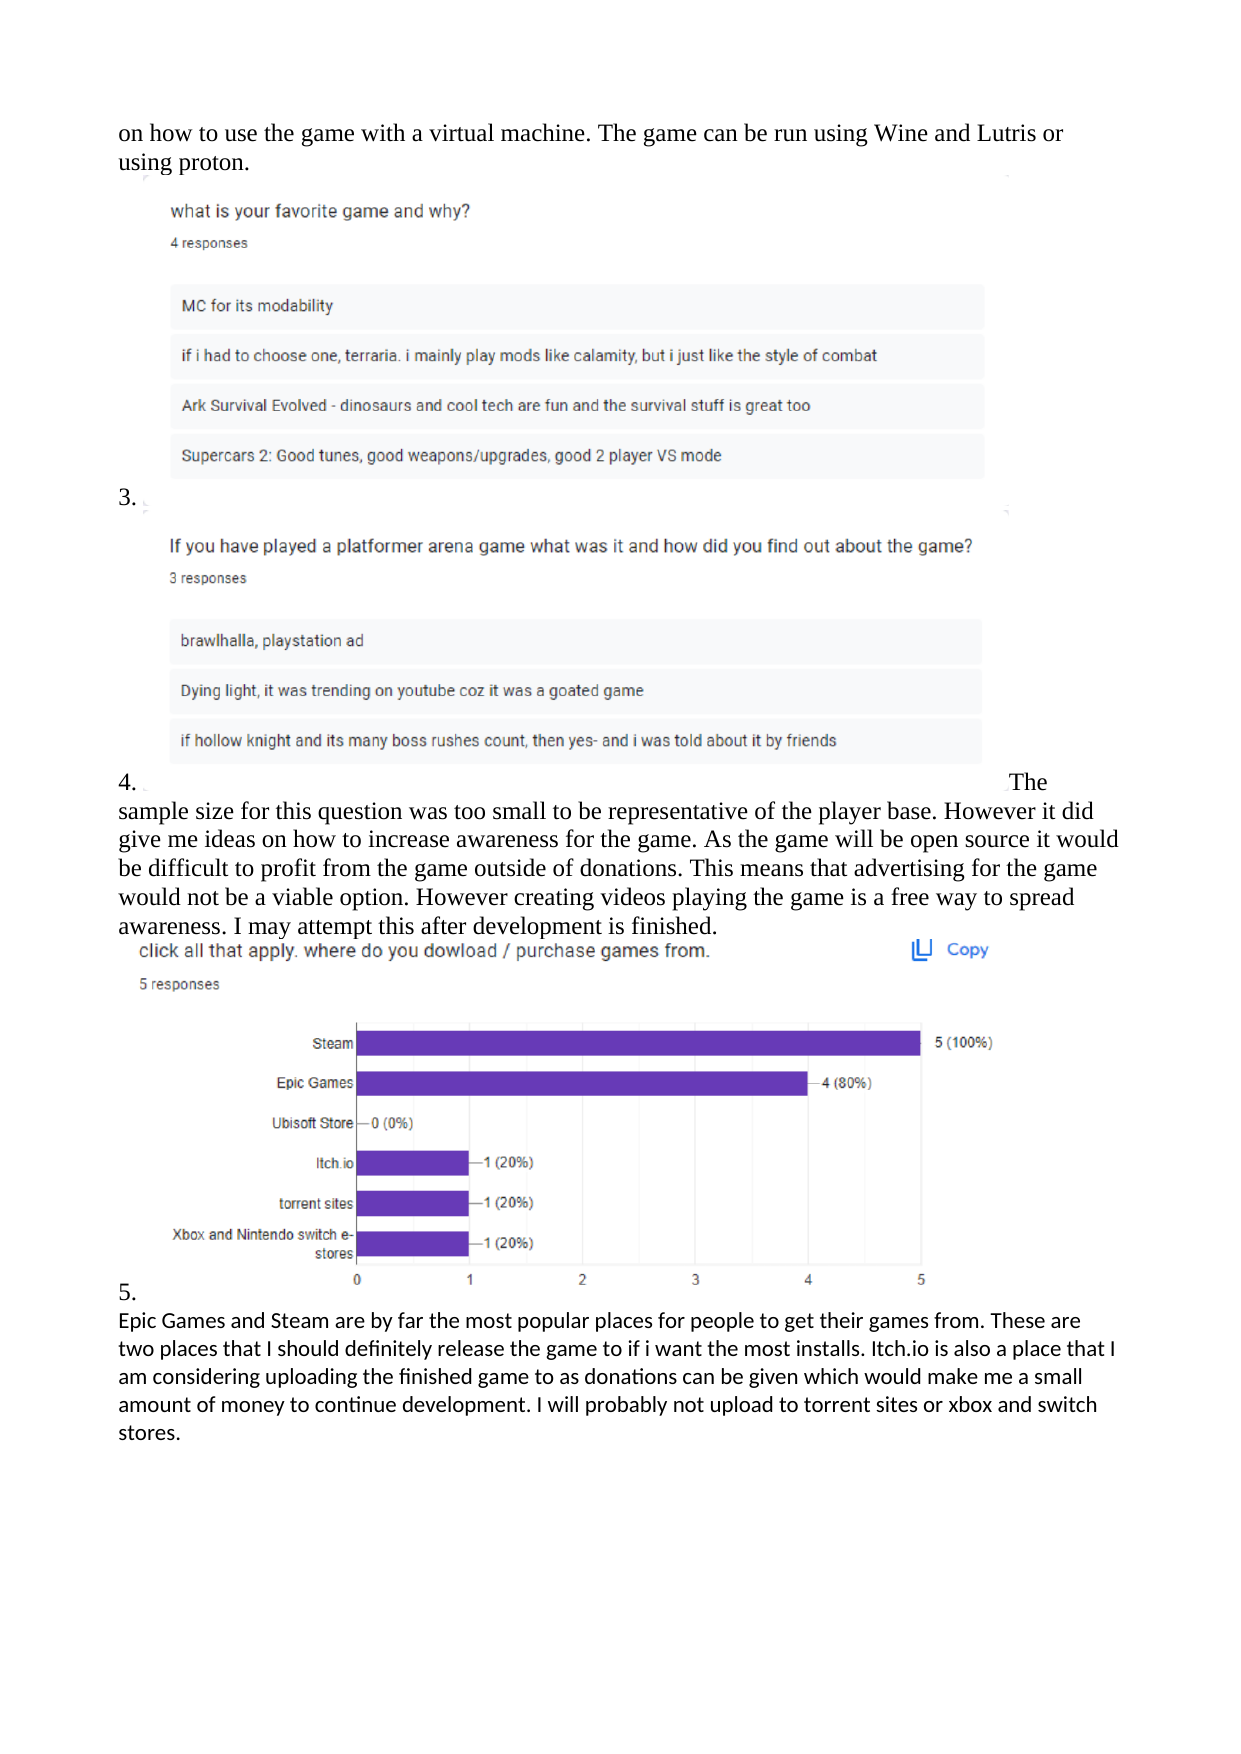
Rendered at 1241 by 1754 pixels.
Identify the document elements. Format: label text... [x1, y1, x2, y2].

text 5. [118, 939, 1122, 1306]
text Epic Games and Steam are by far the most popular places for people to get their games from. These are two places that I should definitely release the game to if i want the most installs. Itch.io is also a place that I am considering uploading the finished game to as donations can be given which would make me a small amount of money to continue development. I will probably not upload to torrent sites or xbox and switch stores. [118, 1306, 1122, 1446]
text on how to use the game with a virtual machine. The game can be run using Wine and Lutris or using proton. [118, 118, 1122, 176]
text 4. The sample size for this question was too small to be representative of the player base. However it did give me ideas on how to increase awareness for the game. As the game will be open source it would be difficult to profit from the game outside of donations. This means that advertising for the game would not be a viable option. However creating videos playing the game is a free way to spread awareness. I may attempt this after development is finished. [118, 511, 1122, 939]
text 3. [118, 176, 1122, 511]
